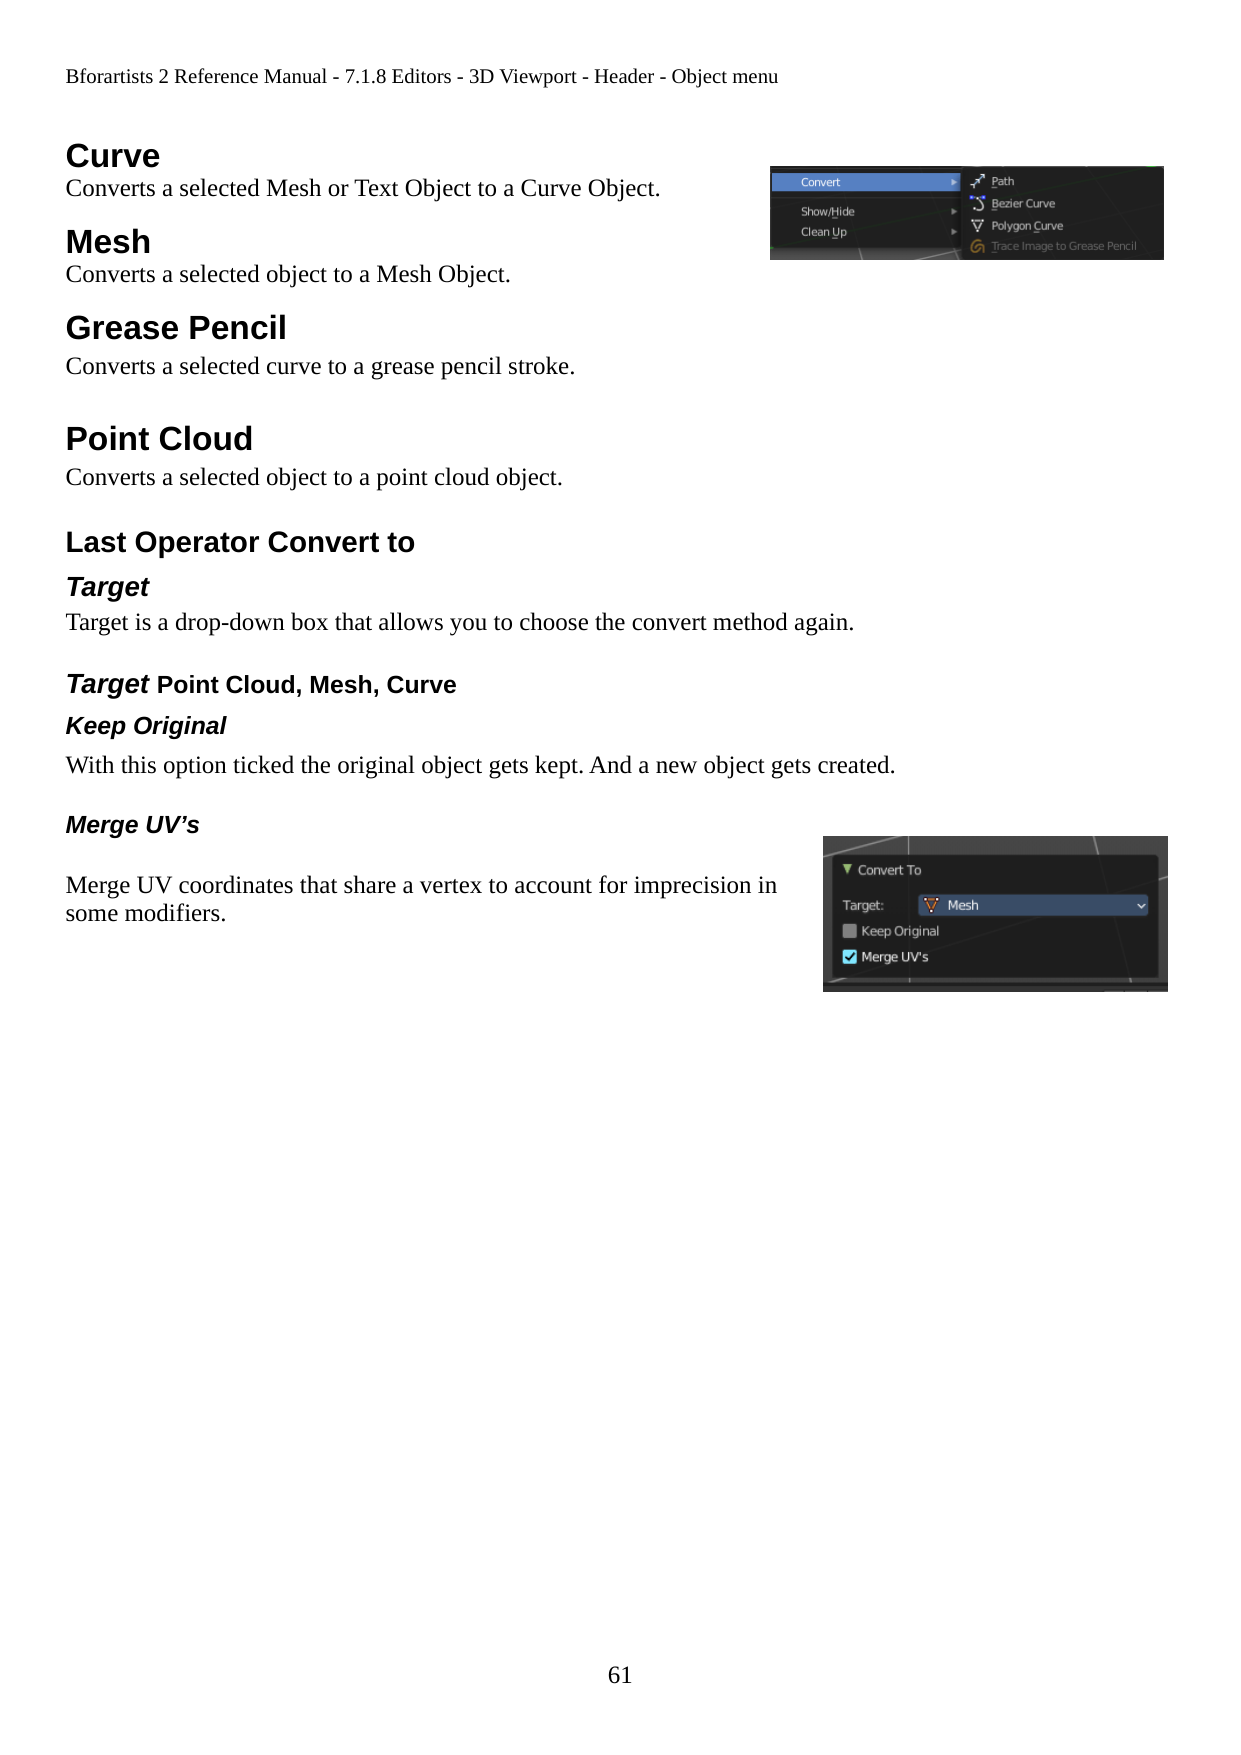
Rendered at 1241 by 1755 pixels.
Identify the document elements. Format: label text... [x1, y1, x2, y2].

subtitle [1164, 216, 1181, 260]
text With this option ticked the original object gets kept. And a new object gets created. [59, 745, 1181, 785]
text Merge UV coordinates that share a vertex to account for imprecision in some modifiers. [59, 865, 823, 933]
text Converts a selected object to a Mesh Object. [59, 260, 1181, 288]
text Converts a selected object to a point cloud object. [59, 457, 1181, 491]
text Converts a selected curve to a grease pencil stroke. [59, 346, 1181, 379]
subtitle Curve [59, 130, 1181, 174]
subtitle Target [59, 565, 1181, 602]
picture [823, 836, 1168, 992]
subtitle Target Point Cloud, Mesh, Curve [59, 662, 1181, 699]
text Merge UV’s [59, 805, 1181, 845]
picture [770, 166, 1164, 260]
text Converts a selected Mesh or Text Object to a Curve Object. [59, 174, 770, 202]
subtitle Keep Original [59, 705, 1181, 739]
subtitle Mesh [59, 216, 770, 260]
subtitle Point Cloud [59, 414, 1181, 457]
subtitle Grease Pencil [59, 302, 1181, 346]
subtitle Last Operator Convert to [59, 519, 1181, 559]
text Target is a drop-down box that allows you to choose the convert method again. [59, 602, 1181, 636]
